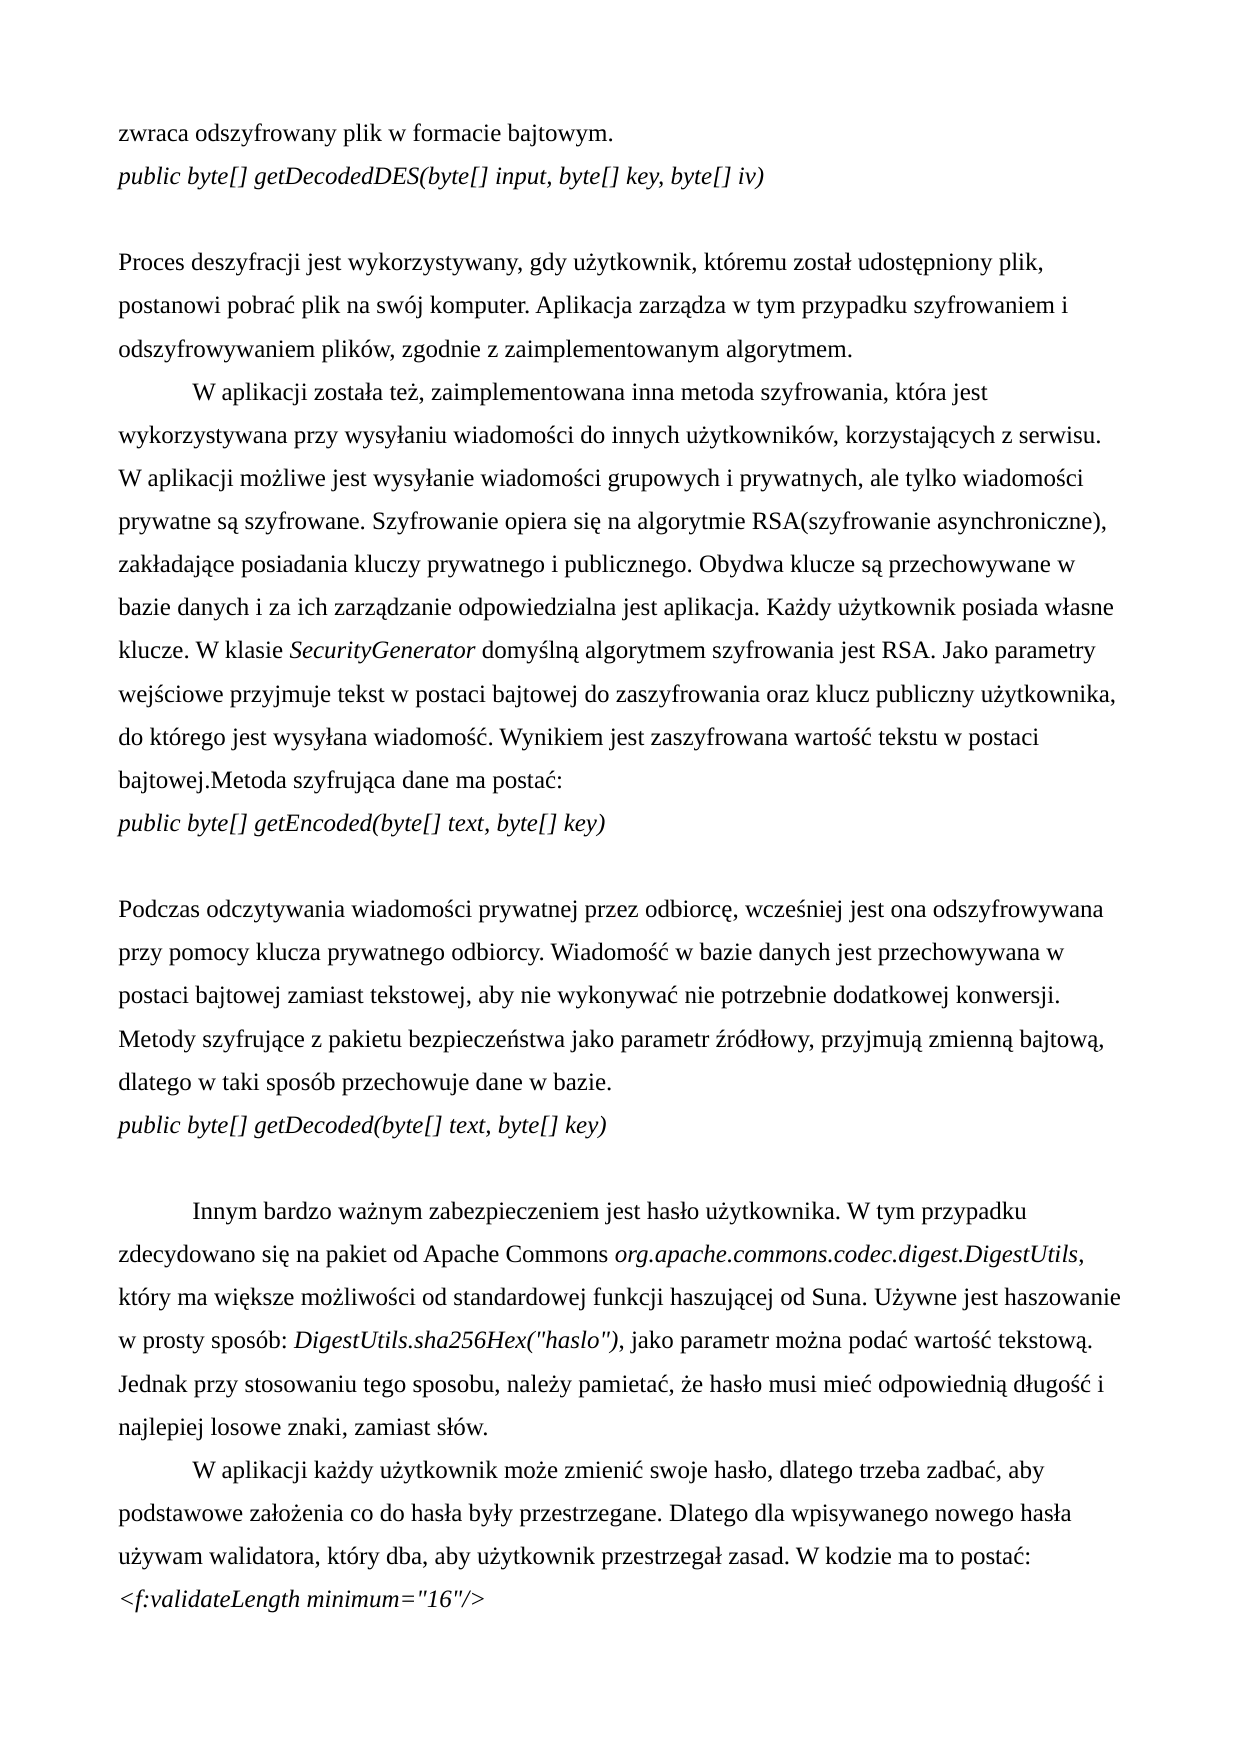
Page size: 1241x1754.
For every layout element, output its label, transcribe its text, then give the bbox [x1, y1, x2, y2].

text zwraca odszyfrowany plik w formacie bajtowym. [118, 118, 1122, 147]
text public byte[] getEncoded(byte[] text, byte[] key) [118, 808, 1122, 837]
text <f:validateLength minimum="16"/> [118, 1584, 1122, 1613]
text W aplikacji każdy użytkownik może zmienić swoje hasło, dlatego trzeba zadbać, aby podstawowe założenia co do hasła były przestrzegane. Dlatego dla wpisywanego nowego hasła używam walidatora, który dba, aby użytkownik przestrzegał zasad. W kodzie ma to postać: [118, 1455, 1122, 1570]
text public byte[] getDecoded(byte[] text, byte[] key) [118, 1110, 1122, 1139]
text Proces deszyfracji jest wykorzystywany, gdy użytkownik, któremu został udostępniony plik, postanowi pobrać plik na swój komputer. Aplikacja zarządza w tym przypadku szyfrowaniem i odszyfrowywaniem plików, zgodnie z zaimplementowanym algorytmem. [118, 247, 1122, 362]
text public byte[] getDecodedDES(byte[] input, byte[] key, byte[] iv) [118, 161, 1122, 190]
text W aplikacji została też, zaimplementowana inna metoda szyfrowania, która jest wykorzystywana przy wysyłaniu wiadomości do innych użytkowników, korzystających z serwisu. W aplikacji możliwe jest wysyłanie wiadomości grupowych i prywatnych, ale tylko wiadomości prywatne są szyfrowane. Szyfrowanie opiera się na algorytmie RSA(szyfrowanie asynchroniczne), zakładające posiadania kluczy prywatnego i publicznego. Obydwa klucze są przechowywane w bazie danych i za ich zarządzanie odpowiedzialna jest aplikacja. Każdy użytkownik posiada własne klucze. W klasie SecurityGenerator domyślną algorytmem szyfrowania jest RSA. Jako parametry wejściowe przyjmuje tekst w postaci bajtowej do zaszyfrowania oraz klucz publiczny użytkownika, do którego jest wysyłana wiadomość. Wynikiem jest zaszyfrowana wartość tekstu w postaci bajtowej.Metoda szyfrująca dane ma postać: [118, 377, 1122, 794]
text Innym bardzo ważnym zabezpieczeniem jest hasło użytkownika. W tym przypadku zdecydowano się na pakiet od Apache Commons org.apache.commons.codec.digest.DigestUtils, który ma większe możliwości od standardowej funkcji haszującej od Suna. Używne jest haszowanie w prosty sposób: DigestUtils.sha256Hex("haslo"), jako parametr można podać wartość tekstową. Jednak przy stosowaniu tego sposobu, należy pamietać, że hasło musi mieć odpowiednią długość i najlepiej losowe znaki, zamiast słów. [118, 1196, 1122, 1441]
text Podczas odczytywania wiadomości prywatnej przez odbiorcę, wcześniej jest ona odszyfrowywana przy pomocy klucza prywatnego odbiorcy. Wiadomość w bazie danych jest przechowywana w postaci bajtowej zamiast tekstowej, aby nie wykonywać nie potrzebnie dodatkowej konwersji. Metody szyfrujące z pakietu bezpieczeństwa jako parametr źródłowy, przyjmują zmienną bajtową, dlatego w taki sposób przechowuje dane w bazie. [118, 894, 1122, 1096]
